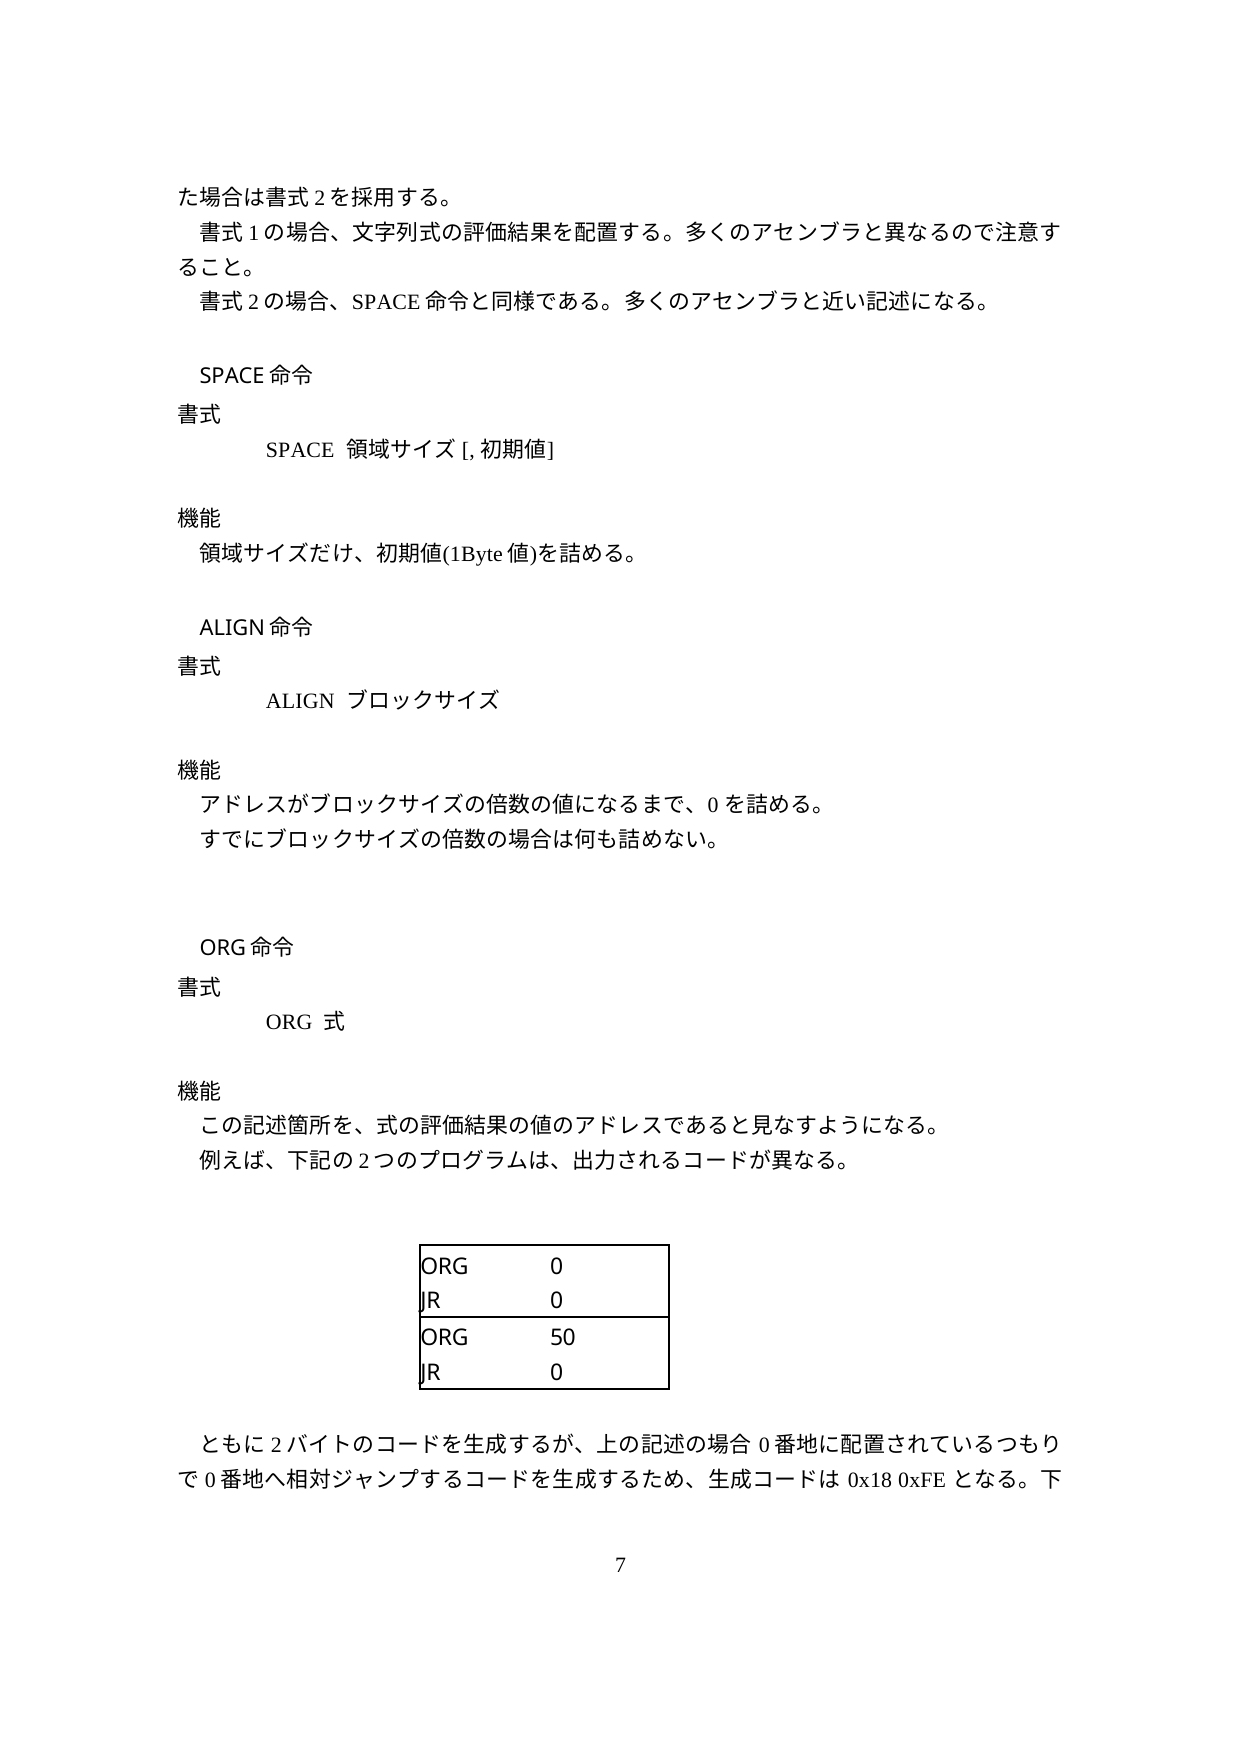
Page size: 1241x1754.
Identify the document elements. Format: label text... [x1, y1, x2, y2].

text SPACE命令 [199, 355, 1063, 390]
text 書式2の場合、SPACE命令と同様である。多くのアセンブラと近い記述になる。 [177, 281, 1063, 316]
text SPACE 領域サイズ [, 初期値] [177, 429, 1063, 463]
text すでにブロックサイズの倍数の場合は何も詰めない。 [177, 819, 1063, 854]
table_cell 0 [550, 1281, 668, 1316]
text 機能 [177, 1071, 1063, 1105]
text 機能 [177, 750, 1063, 784]
text 領域サイズだけ、初期値(1Byte値)を詰める。 [177, 533, 1063, 567]
text ORG 式 [177, 1001, 1063, 1036]
text 書式 [177, 646, 1063, 680]
table_cell JR [421, 1281, 550, 1316]
table_cell 0 [550, 1353, 668, 1388]
text ORG命令 [199, 927, 1063, 962]
text この記述箇所を、式の評価結果の値のアドレスであると見なすようになる。 [177, 1105, 1063, 1140]
table_header 0 [550, 1246, 668, 1281]
table_cell ORG [421, 1318, 550, 1353]
text 例えば、下記の2つのプログラムは、出力されるコードが異なる。 [177, 1140, 1063, 1175]
text ALIGN命令 [199, 607, 1063, 641]
text 書式 [177, 394, 1063, 429]
text 書式 [177, 967, 1063, 1001]
table_header ORG [421, 1246, 550, 1281]
text 書式1の場合、文字列式の評価結果を配置する。多くのアセンブラと異なるので注意すること。 [177, 212, 1063, 281]
text た場合は書式2を採用する。 [177, 177, 1063, 212]
text ともに2バイトのコードを生成するが、上の記述の場合 0番地に配置されているつもりで 0番地へ相対ジャンプするコードを生成するため、生成コードは 0x18 0xFE となる。下 [177, 1424, 1063, 1494]
text アドレスがブロックサイズの倍数の値になるまで、0 を詰める。 [177, 784, 1063, 819]
table_cell JR [421, 1353, 550, 1388]
text 機能 [177, 498, 1063, 533]
table_cell 50 [550, 1318, 668, 1353]
text ALIGN ブロックサイズ [177, 680, 1063, 715]
